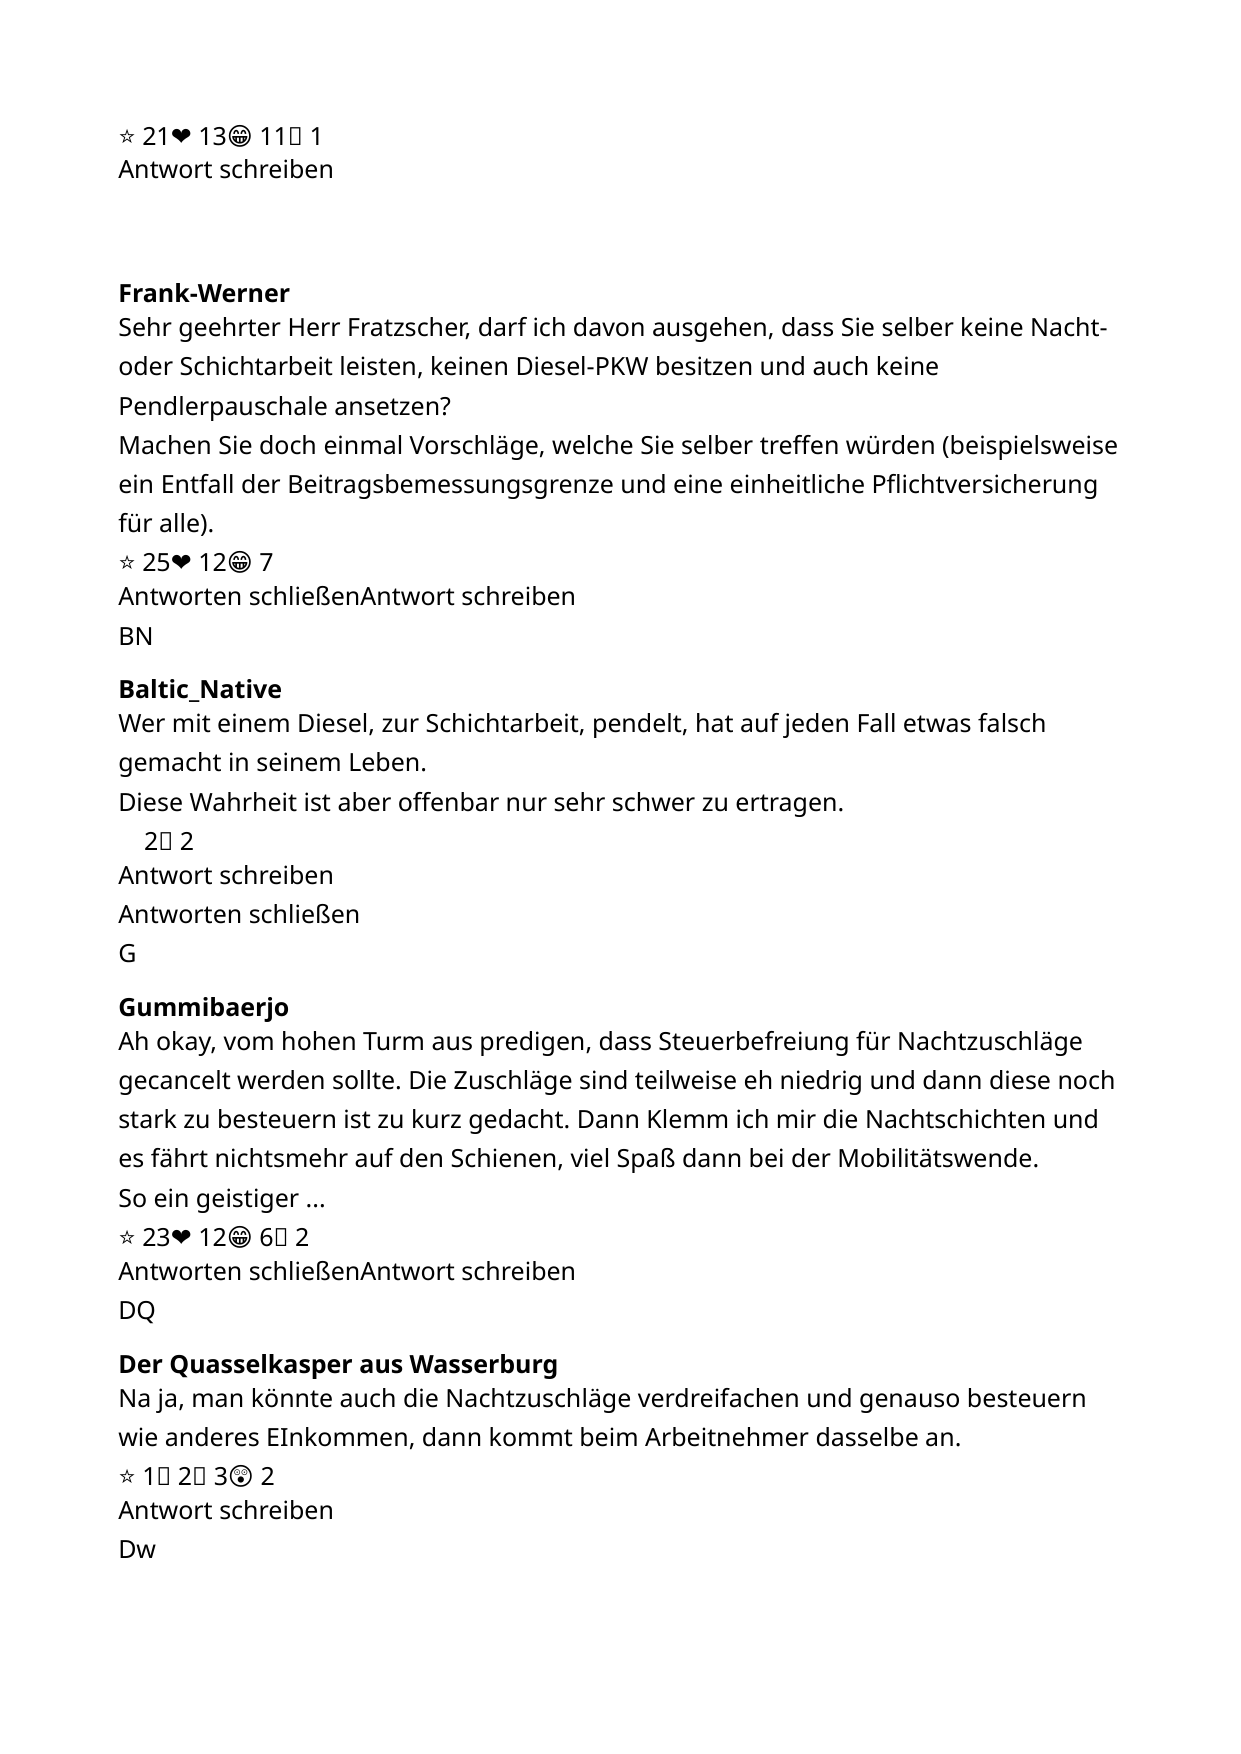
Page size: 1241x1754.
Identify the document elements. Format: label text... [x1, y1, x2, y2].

subtitle Baltic_Native [118, 672, 1122, 706]
text Antworten schließenAntwort schreiben [118, 579, 1122, 613]
subtitle Frank-Werner [118, 276, 1122, 310]
text Ah okay, vom hohen Turm aus predigen, dass Steuerbefreiung für Nachtzuschläge gecancelt werden sollte. Die Zuschläge sind teilweise eh niedrig und dann diese noch stark zu besteuern ist zu kurz gedacht. Dann Klemm ich mir die Nachtschichten und es fährt nichtsmehr auf den Schienen, viel Spaß dann bei der Mobilitätswende. [118, 1024, 1122, 1175]
text Antworten schließen [118, 897, 1122, 931]
text Antworten schließenAntwort schreiben [118, 1253, 1122, 1288]
text Dw [118, 1532, 1122, 1566]
text Wer mit einem Diesel, zur Schichtarbeit, pendelt, hat auf jeden Fall etwas falsch gemacht in seinem Leben. [118, 706, 1122, 779]
text 🙁 2🤨 2 [118, 823, 1122, 857]
text Antwort schreiben [118, 857, 1122, 892]
text Antwort schreiben [118, 1493, 1122, 1527]
text ⭐️ 1🙁 2🤨 3😲 2 [118, 1459, 1122, 1493]
text ⭐️ 25❤️ 12😁 7 [118, 545, 1122, 579]
text G [118, 936, 1122, 970]
text So ein geistiger ... [118, 1180, 1122, 1214]
text ⭐️ 21❤️ 13😁 11🤨 1 [118, 118, 1122, 152]
text Machen Sie doch einmal Vorschläge, welche Sie selber treffen würden (beispielsweise ein Entfall der Beitragsbemessungsgrenze und eine einheitliche Pflichtversicherung für alle). [118, 427, 1122, 540]
text Diese Wahrheit ist aber offenbar nur sehr schwer zu ertragen. [118, 784, 1122, 818]
text Sehr geehrter Herr Fratzscher, darf ich davon ausgehen, dass Sie selber keine Nacht- oder Schichtarbeit leisten, keinen Diesel-PKW besitzen und auch keine Pendlerpauschale ansetzen? [118, 310, 1122, 422]
text Na ja, man könnte auch die Nachtzuschläge verdreifachen und genauso besteuern wie anderes EInkommen, dann kommt beim Arbeitnehmer dasselbe an. [118, 1381, 1122, 1454]
subtitle Gummibaerjo [118, 989, 1122, 1024]
text Antwort schreiben [118, 152, 1122, 186]
text ⭐️ 23❤️ 12😁 6🤨 2 [118, 1219, 1122, 1253]
text DQ [118, 1293, 1122, 1327]
text BN [118, 618, 1122, 652]
subtitle Der Quasselkasper aus Wasserburg [118, 1346, 1122, 1381]
